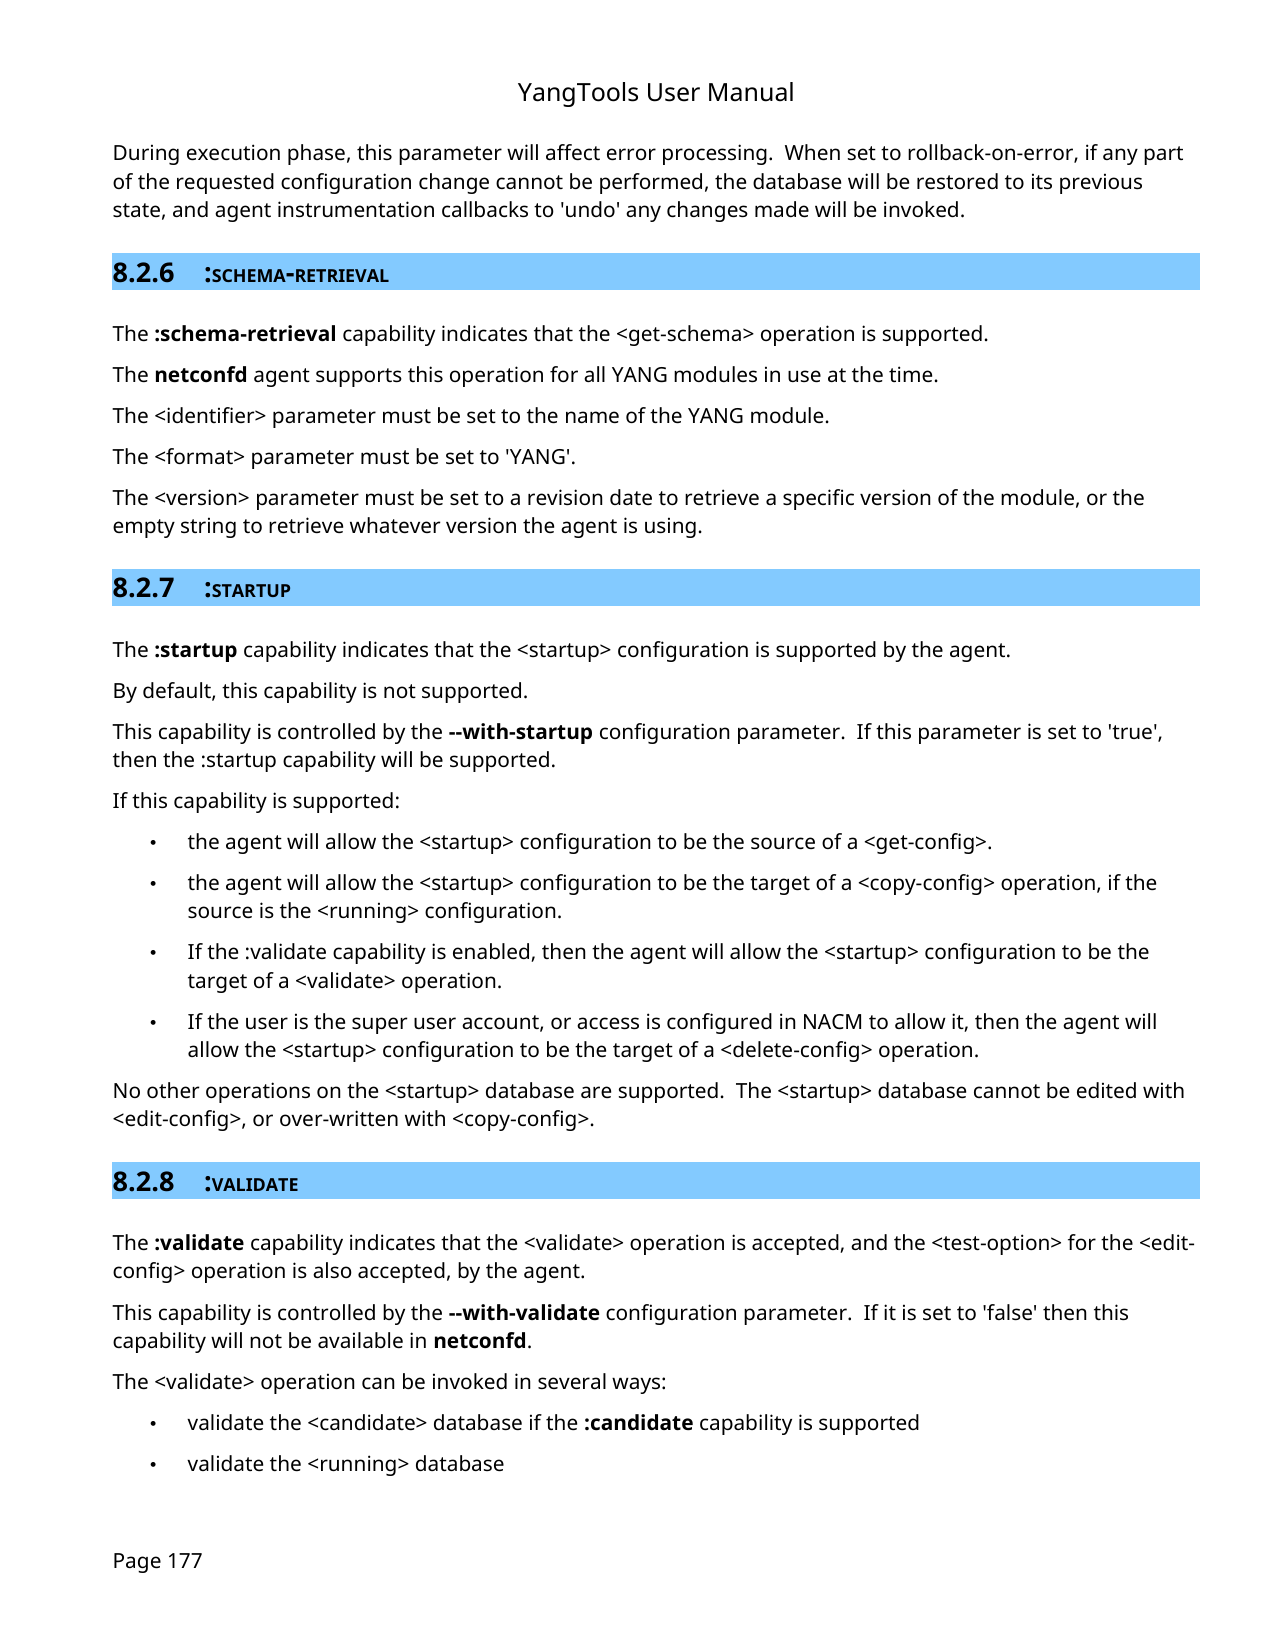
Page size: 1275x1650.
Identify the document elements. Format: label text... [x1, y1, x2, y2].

text The netconfd agent supports this operation for all YANG modules in use at the time. [112, 360, 1200, 388]
text The <version> parameter must be set to a revision date to retrieve a specific version of the module, or the empty string to retrieve whatever version the agent is using. [112, 483, 1200, 540]
list the agent will allow the <startup> configuration to be the target of a <copy-config> operation, if the source is the <running> configuration. [150, 868, 1200, 925]
subtitle :validate [112, 1162, 1200, 1199]
list validate the <candidate> database if the :candidate capability is supported [150, 1408, 1200, 1436]
subtitle :startup [112, 569, 1200, 606]
text The <identifier> parameter must be set to the name of the YANG module. [112, 401, 1200, 429]
list If the user is the super user account, or access is configured in NACM to allow it, then the agent will allow the <startup> configuration to be the target of a <delete-config> operation. [150, 1007, 1200, 1064]
list If the :validate capability is enabled, then the agent will allow the <startup> configuration to be the target of a <validate> operation. [150, 937, 1200, 994]
subtitle :schema-retrieval [112, 253, 1200, 290]
text No other operations on the <startup> database are supported. The <startup> database cannot be edited with <edit-config>, or over-written with <copy-config>. [112, 1076, 1200, 1133]
list the agent will allow the <startup> configuration to be the source of a <get-config>. [150, 827, 1200, 856]
list validate the <running> database [150, 1449, 1200, 1477]
text This capability is controlled by the --with-validate configuration parameter. If it is set to 'false' then this capability will not be available in netconfd. [112, 1298, 1200, 1354]
text During execution phase, this parameter will affect error processing. When set to rollback-on-error, if any part of the requested configuration change cannot be performed, the database will be restored to its previous state, and agent instrumentation callbacks to 'undo' any changes made will be invoked. [112, 138, 1200, 224]
text The <validate> operation can be invoked in several ways: [112, 1367, 1200, 1395]
text By default, this capability is not supported. [112, 676, 1200, 704]
text The :validate capability indicates that the <validate> operation is accepted, and the <test-option> for the <edit-config> operation is also accepted, by the agent. [112, 1228, 1200, 1285]
text The <format> parameter must be set to 'YANG'. [112, 442, 1200, 470]
text The :schema-retrieval capability indicates that the <get-schema> operation is supported. [112, 319, 1200, 347]
text The :startup capability indicates that the <startup> configuration is supported by the agent. [112, 635, 1200, 663]
text If this capability is supported: [112, 786, 1200, 814]
text This capability is controlled by the --with-startup configuration parameter. If this parameter is set to 'true', then the :startup capability will be supported. [112, 717, 1200, 774]
